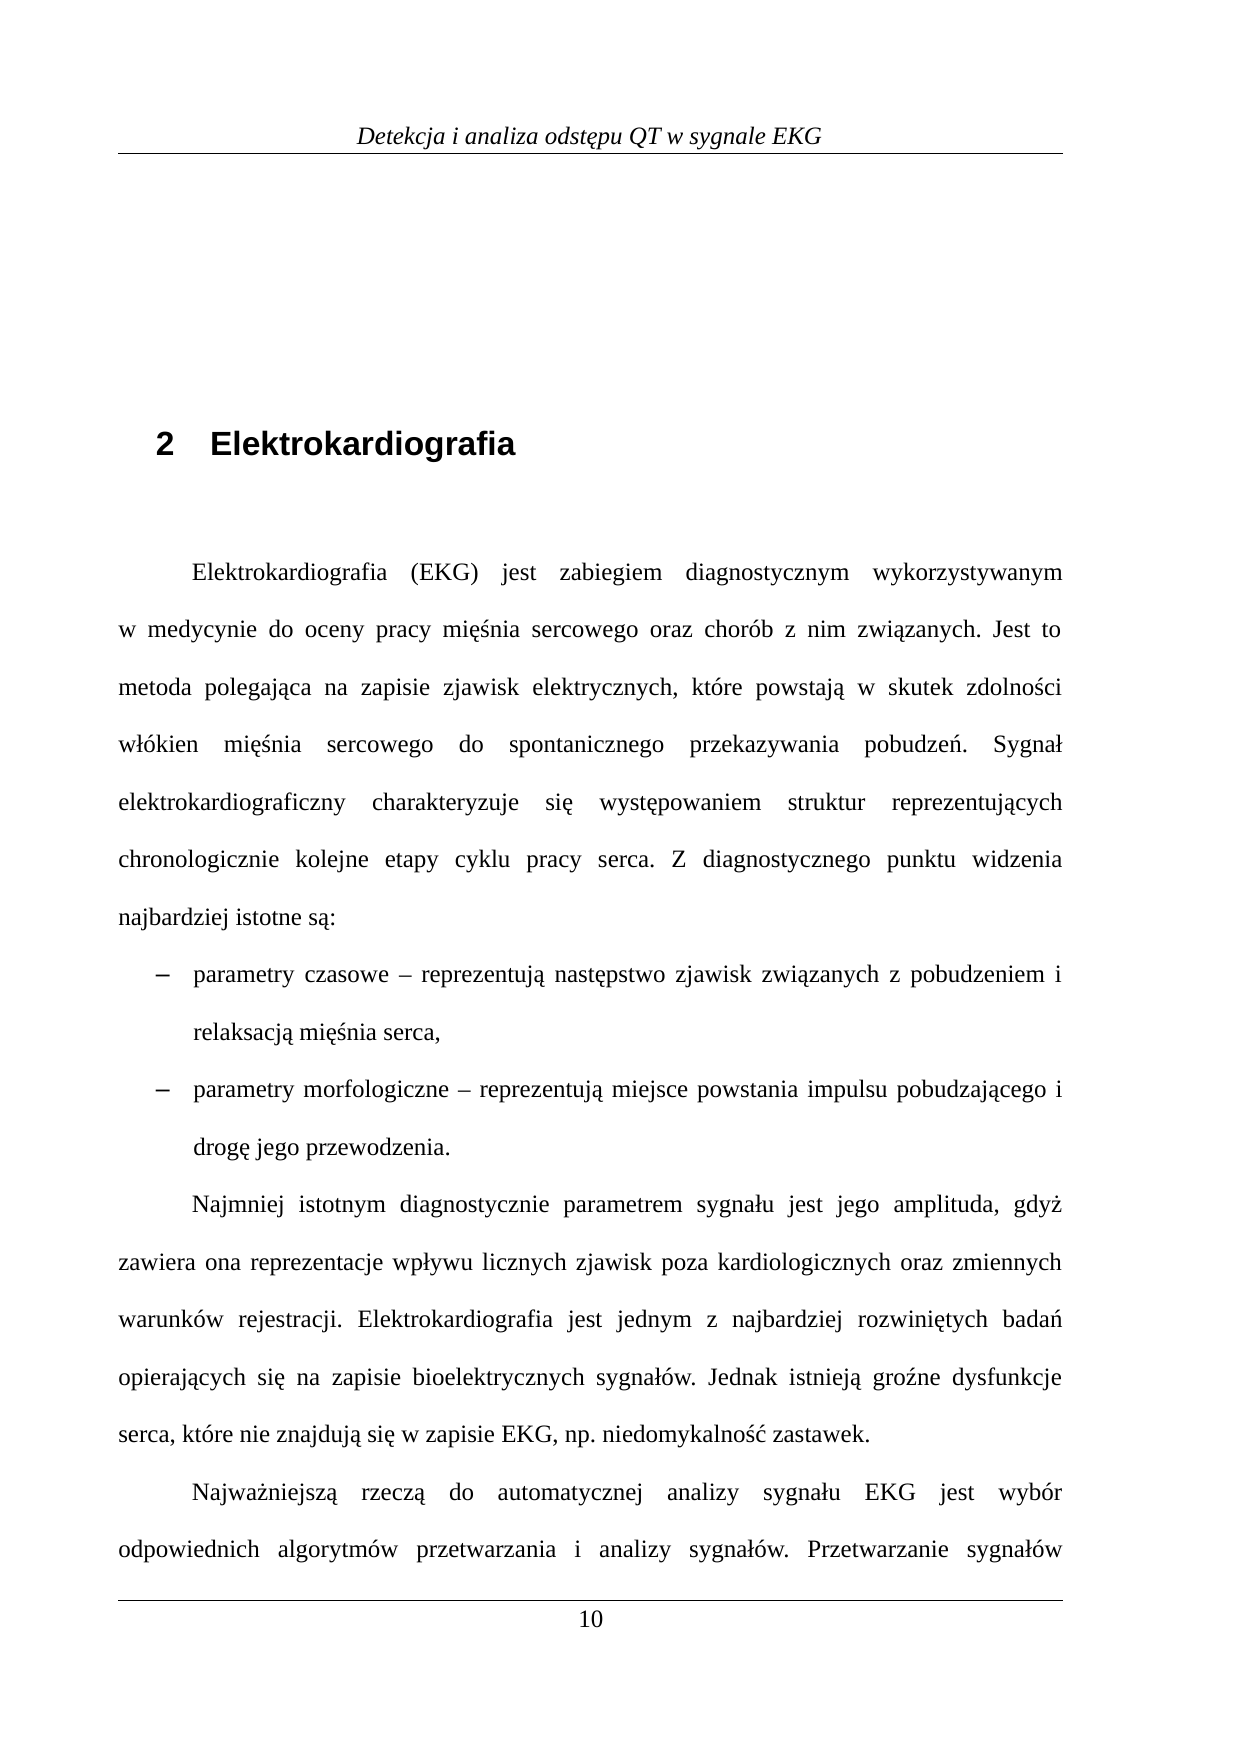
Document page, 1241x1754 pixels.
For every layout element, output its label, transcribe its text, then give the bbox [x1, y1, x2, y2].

text Najmniej istotnym diagnostycznie parametrem sygnału jest jego amplituda, gdyż zawiera ona reprezentacje wpływu licznych zjawisk poza kardiologicznych oraz zmiennych warunków rejestracji. Elektrokardiografia jest jednym z najbardziej rozwiniętych badań opierających się na zapisie bioelektrycznych sygnałów. Jednak istnieją groźne dysfunkcje serca, które nie znajdują się w zapisie EKG, np. niedomykalność zastawek. [118, 1175, 1063, 1448]
list parametry czasowe – reprezentują następstwo zjawisk związanych z pobudzeniem i relaksacją mięśnia serca, [156, 945, 1063, 1046]
text Najważniejszą rzeczą do automatycznej analizy sygnału EKG jest wybór odpowiednich algorytmów przetwarzania i analizy sygnałów. Przetwarzanie sygnałów [118, 1463, 1063, 1563]
subtitle Elektrokardiografia [156, 424, 1063, 462]
text Elektrokardiografia (EKG) jest zabiegiem diagnostycznym wykorzystywanym w medycynie do oceny pracy mięśnia sercowego oraz chorób z nim związanych. Jest to metoda polegająca na zapisie zjawisk elektrycznych, które powstają w skutek zdolności włókien mięśnia sercowego do spontanicznego przekazywania pobudzeń. Sygnał elektrokardiograficzny charakteryzuje się występowaniem struktur reprezentujących chronologicznie kolejne etapy cyklu pracy serca. Z diagnostycznego punktu widzenia najbardziej istotne są: [118, 543, 1063, 931]
list parametry morfologiczne – reprezentują miejsce powstania impulsu pobudzającego i drogę jego przewodzenia. [156, 1060, 1063, 1161]
